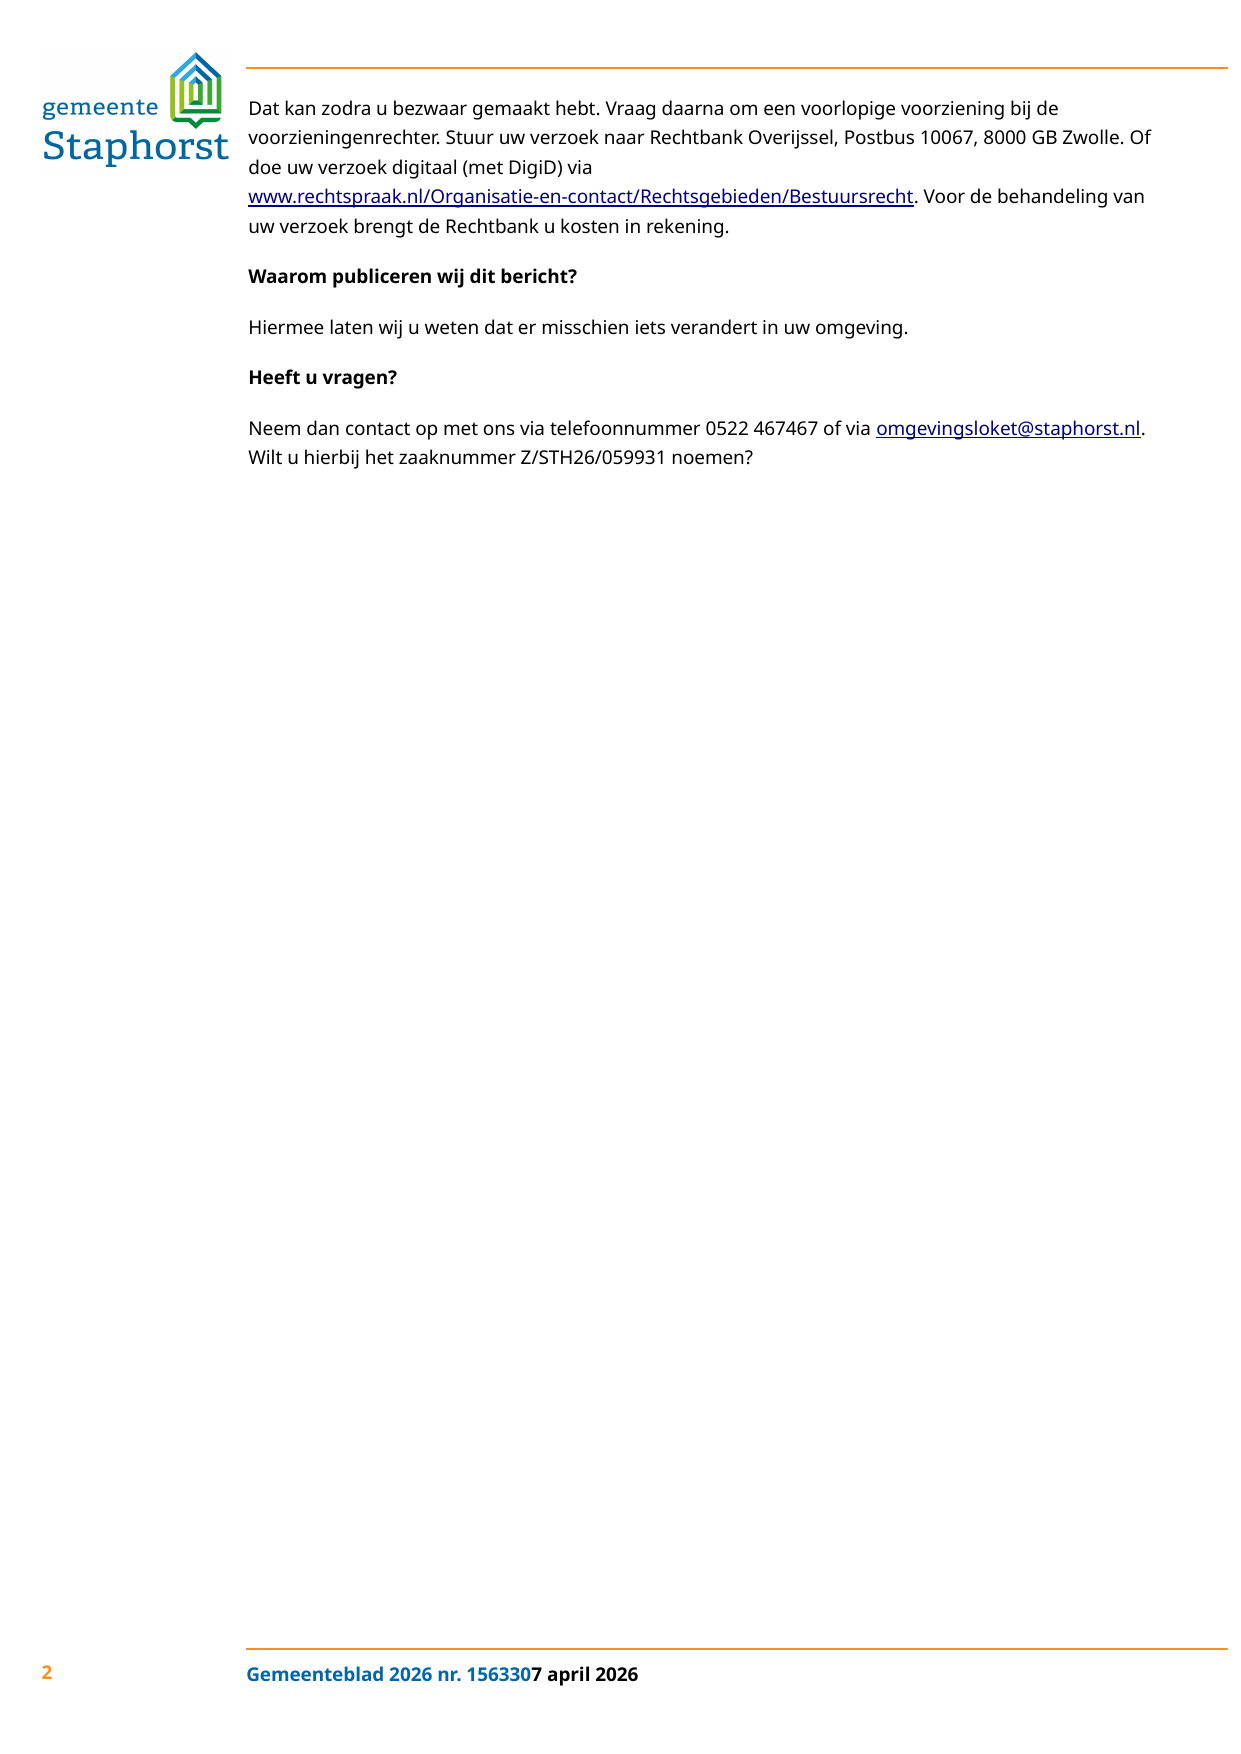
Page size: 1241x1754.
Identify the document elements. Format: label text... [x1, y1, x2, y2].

text Hiermee laten wij u weten dat er misschien iets verandert in uw omgeving. [248, 314, 1152, 340]
picture [41, 47, 231, 172]
text Waarom publiceren wij dit bericht? [248, 263, 1152, 289]
text Dat kan zodra u bezwaar gemaakt hebt. Vraag daarna om een voorlopige voorziening bij de voorzieningenrechter. Stuur uw verzoek naar Rechtbank Overijssel, Postbus 10067, 8000 GB Zwolle. Of doe uw verzoek digitaal (met DigiD) via www.rechtspraak.nl/Organisatie-en-contact/Rechtsgebieden/Bestuursrecht. Voor de behandeling van uw verzoek brengt de Rechtbank u kosten in rekening. [248, 95, 1152, 239]
text Neem dan contact op met ons via telefoonnummer 0522 467467 of via omgevingsloket@staphorst.nl. Wilt u hierbij het zaaknummer Z/STH26/059931 noemen? [248, 415, 1152, 470]
text Heeft u vragen? [248, 364, 1152, 390]
